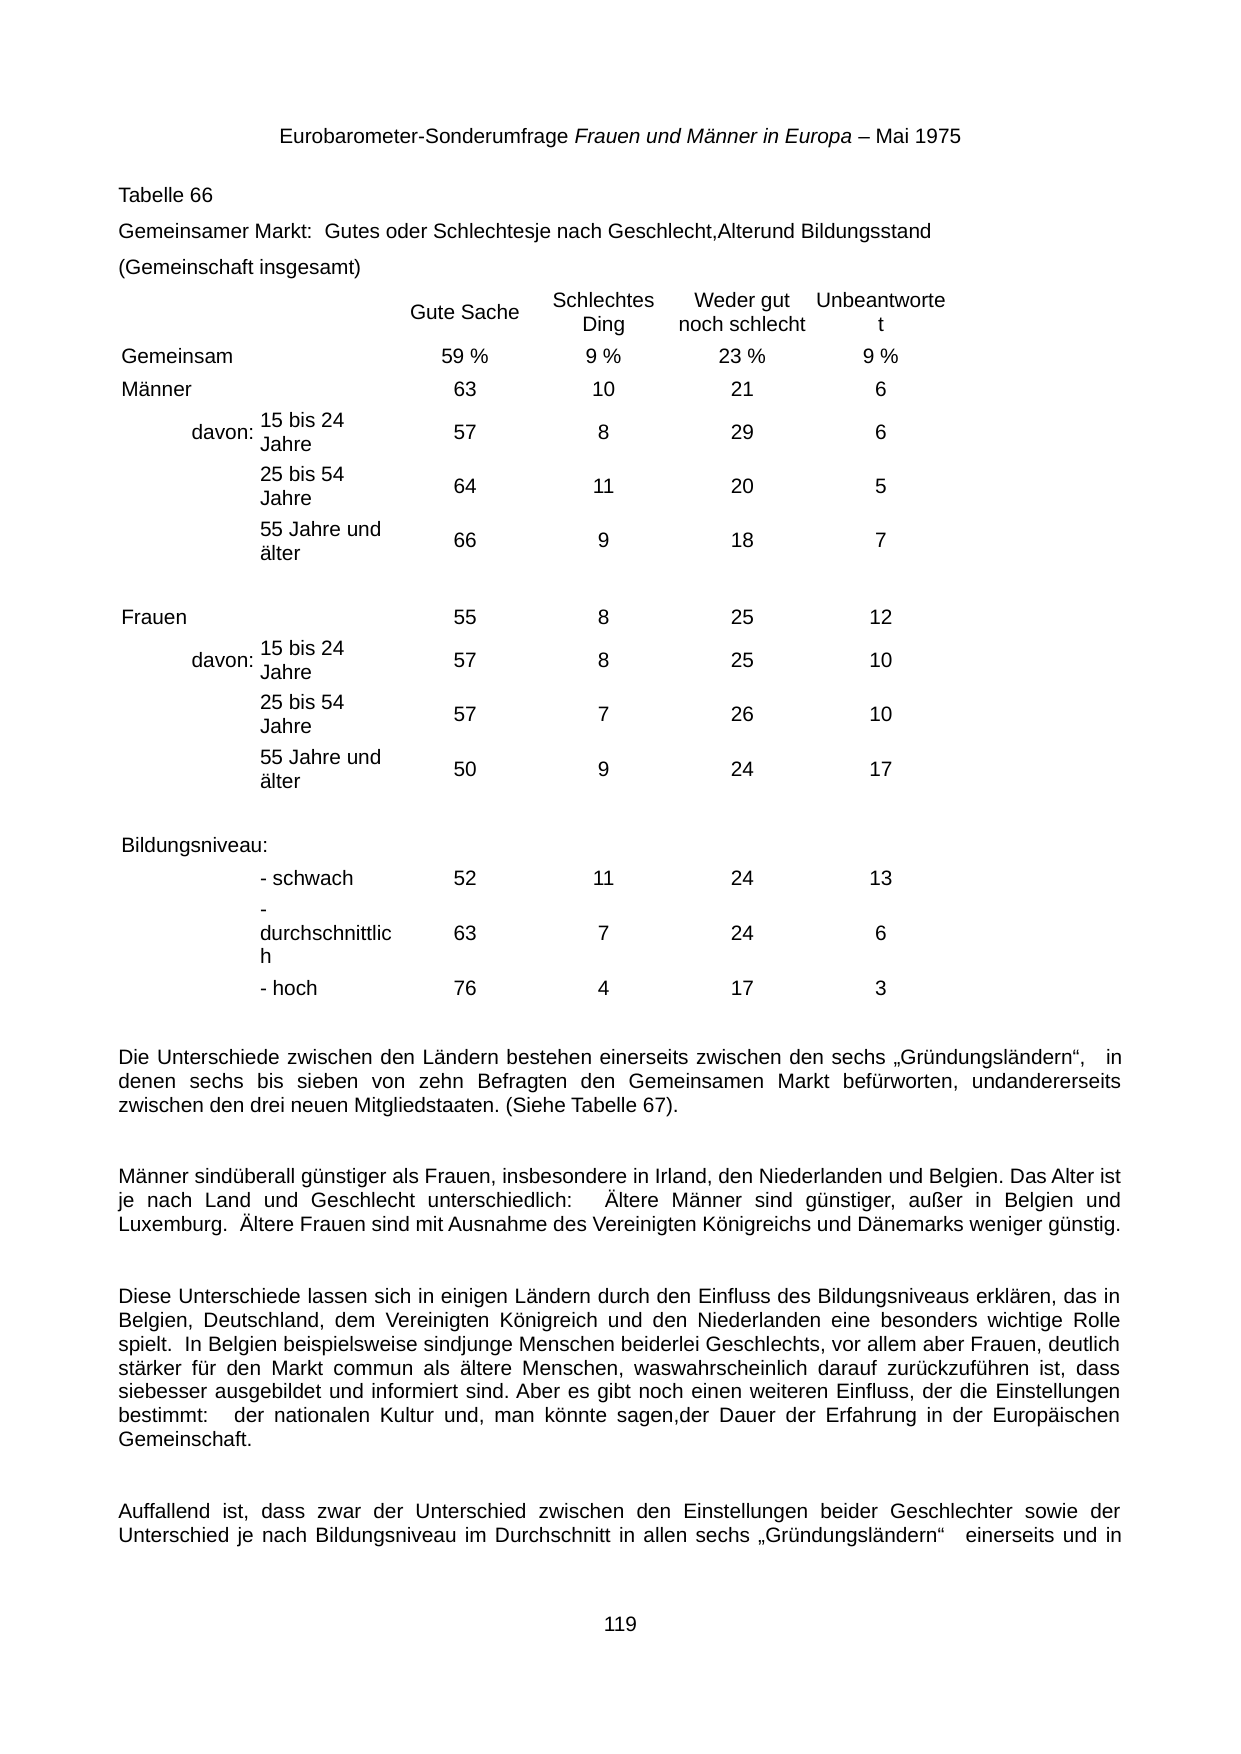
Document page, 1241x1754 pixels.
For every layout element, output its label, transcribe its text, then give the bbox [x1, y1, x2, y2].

table_cell 63 [395, 894, 534, 971]
table_cell [811, 829, 950, 861]
text Männer sindüberall günstiger als Frauen, insbesondere in Irland, den Niederlanden und Belgien. Das Alter ist je nach Land und Geschlecht unterschiedlich: Ältere Männer sind günstiger, außer in Belgien und Luxemburg. Ältere Frauen sind mit Ausnahme des Vereinigten Königreichs und Dänemarks weniger günstig. [118, 1164, 1122, 1236]
table_cell 8 [534, 405, 673, 459]
table_header Schlechtes Ding [534, 284, 673, 340]
table_cell 64 [395, 459, 534, 512]
table_cell 52 [395, 861, 534, 893]
table_header Weder gut noch schlecht [673, 284, 811, 340]
table_cell [811, 796, 950, 829]
table_cell [118, 971, 257, 1004]
table_cell 7 [534, 687, 673, 741]
table_cell 13 [811, 861, 950, 893]
table_cell 57 [395, 687, 534, 741]
table_cell - durchschnittlich [257, 894, 395, 971]
table_cell 18 [673, 513, 811, 568]
table_cell 29 [673, 405, 811, 459]
table_cell 15 bis 24 Jahre [257, 405, 395, 459]
table_cell [534, 829, 673, 861]
table_cell 25 [673, 601, 811, 633]
table_cell [118, 741, 257, 796]
table_cell 10 [811, 633, 950, 687]
table_cell [118, 861, 257, 893]
table_cell Bildungsniveau: [118, 829, 395, 861]
table_cell 6 [811, 894, 950, 971]
table_cell [673, 829, 811, 861]
table_cell 25 bis 54 Jahre [257, 687, 395, 741]
table_cell - hoch [257, 971, 395, 1004]
text Auffallend ist, dass zwar der Unterschied zwischen den Einstellungen beider Geschlechter sowie der Unterschied je nach Bildungsniveau im Durchschnitt in allen sechs „Gründungsländern“ einerseits und in [118, 1498, 1122, 1546]
table_cell Gemeinsam [118, 340, 257, 372]
table_cell 17 [673, 971, 811, 1004]
table_cell [395, 829, 534, 861]
table_cell 76 [395, 971, 534, 1004]
table_cell Männer [118, 373, 257, 405]
table_cell 7 [534, 894, 673, 971]
table_cell [118, 894, 257, 971]
table_cell [257, 373, 395, 405]
table_cell 11 [534, 459, 673, 512]
table_header [257, 284, 395, 340]
table_cell [257, 796, 395, 829]
table_cell [118, 568, 257, 601]
table_cell 9 [534, 513, 673, 568]
table_cell 55 Jahre und älter [257, 741, 395, 796]
table_cell 66 [395, 513, 534, 568]
table_cell 25 bis 54 Jahre [257, 459, 395, 512]
table_cell 15 bis 24 Jahre [257, 633, 395, 687]
table_cell 6 [811, 373, 950, 405]
table_cell 10 [534, 373, 673, 405]
table_cell [811, 568, 950, 601]
table_cell 23 % [673, 340, 811, 372]
table_cell [395, 796, 534, 829]
table_cell [395, 568, 534, 601]
table_cell [673, 568, 811, 601]
table_cell 4 [534, 971, 673, 1004]
table_cell 8 [534, 601, 673, 633]
text (Gemeinschaft insgesamt) [118, 254, 1122, 278]
table_cell [673, 796, 811, 829]
table_cell 8 [534, 633, 673, 687]
table_cell 5 [811, 459, 950, 512]
table_cell [534, 568, 673, 601]
table_cell 20 [673, 459, 811, 512]
table_cell [118, 796, 257, 829]
table_cell 17 [811, 741, 950, 796]
table_cell davon: [118, 633, 257, 687]
table_cell [257, 340, 395, 372]
table_cell 59 % [395, 340, 534, 372]
table_cell 24 [673, 861, 811, 893]
table_cell 9 [534, 741, 673, 796]
table_cell [118, 513, 257, 568]
table_cell [257, 568, 395, 601]
table_cell [118, 687, 257, 741]
table_cell 24 [673, 741, 811, 796]
text Die Unterschiede zwischen den Ländern bestehen einerseits zwischen den sechs „Gründungsländern“, in denen sechs bis sieben von zehn Befragten den Gemeinsamen Markt befürworten, undandererseits zwischen den drei neuen Mitgliedstaaten. (Siehe Tabelle 67). [118, 1045, 1122, 1117]
table_cell 24 [673, 894, 811, 971]
table_cell 7 [811, 513, 950, 568]
table_cell 9 % [534, 340, 673, 372]
table_cell 63 [395, 373, 534, 405]
table_cell 50 [395, 741, 534, 796]
text Diese Unterschiede lassen sich in einigen Ländern durch den Einfluss des Bildungsniveaus erklären, das in Belgien, Deutschland, dem Vereinigten Königreich und den Niederlanden eine besonders wichtige Rolle spielt. In Belgien beispielsweise sindjunge Menschen beiderlei Geschlechts, vor allem aber Frauen, deutlich stärker für den Markt commun als ältere Menschen, waswahrscheinlich darauf zurückzuführen ist, dass siebesser ausgebildet und informiert sind. Aber es gibt noch einen weiteren Einfluss, der die Einstellungen bestimmt: der nationalen Kultur und, man könnte sagen,der Dauer der Erfahrung in der Europäischen Gemeinschaft. [118, 1283, 1122, 1451]
table_cell 11 [534, 861, 673, 893]
table_header Unbeantwortet [811, 284, 950, 340]
table_header [118, 284, 257, 340]
text Tabelle 66 [118, 183, 1122, 207]
table_cell 55 [395, 601, 534, 633]
table_cell - schwach [257, 861, 395, 893]
table_cell 25 [673, 633, 811, 687]
table_cell [534, 796, 673, 829]
table_cell 9 % [811, 340, 950, 372]
table_header Gute Sache [395, 284, 534, 340]
table_cell 12 [811, 601, 950, 633]
table_cell 55 Jahre und älter [257, 513, 395, 568]
table_cell [257, 601, 395, 633]
table_cell 3 [811, 971, 950, 1004]
table_cell Frauen [118, 601, 257, 633]
table_cell 6 [811, 405, 950, 459]
table_cell 26 [673, 687, 811, 741]
table_cell 57 [395, 633, 534, 687]
table_cell [118, 459, 257, 512]
table_cell 57 [395, 405, 534, 459]
text Gemeinsamer Markt: Gutes oder Schlechtesje nach Geschlecht,Alterund Bildungsstand [118, 219, 1122, 243]
table_cell 10 [811, 687, 950, 741]
table_cell 21 [673, 373, 811, 405]
table_cell davon: [118, 405, 257, 459]
